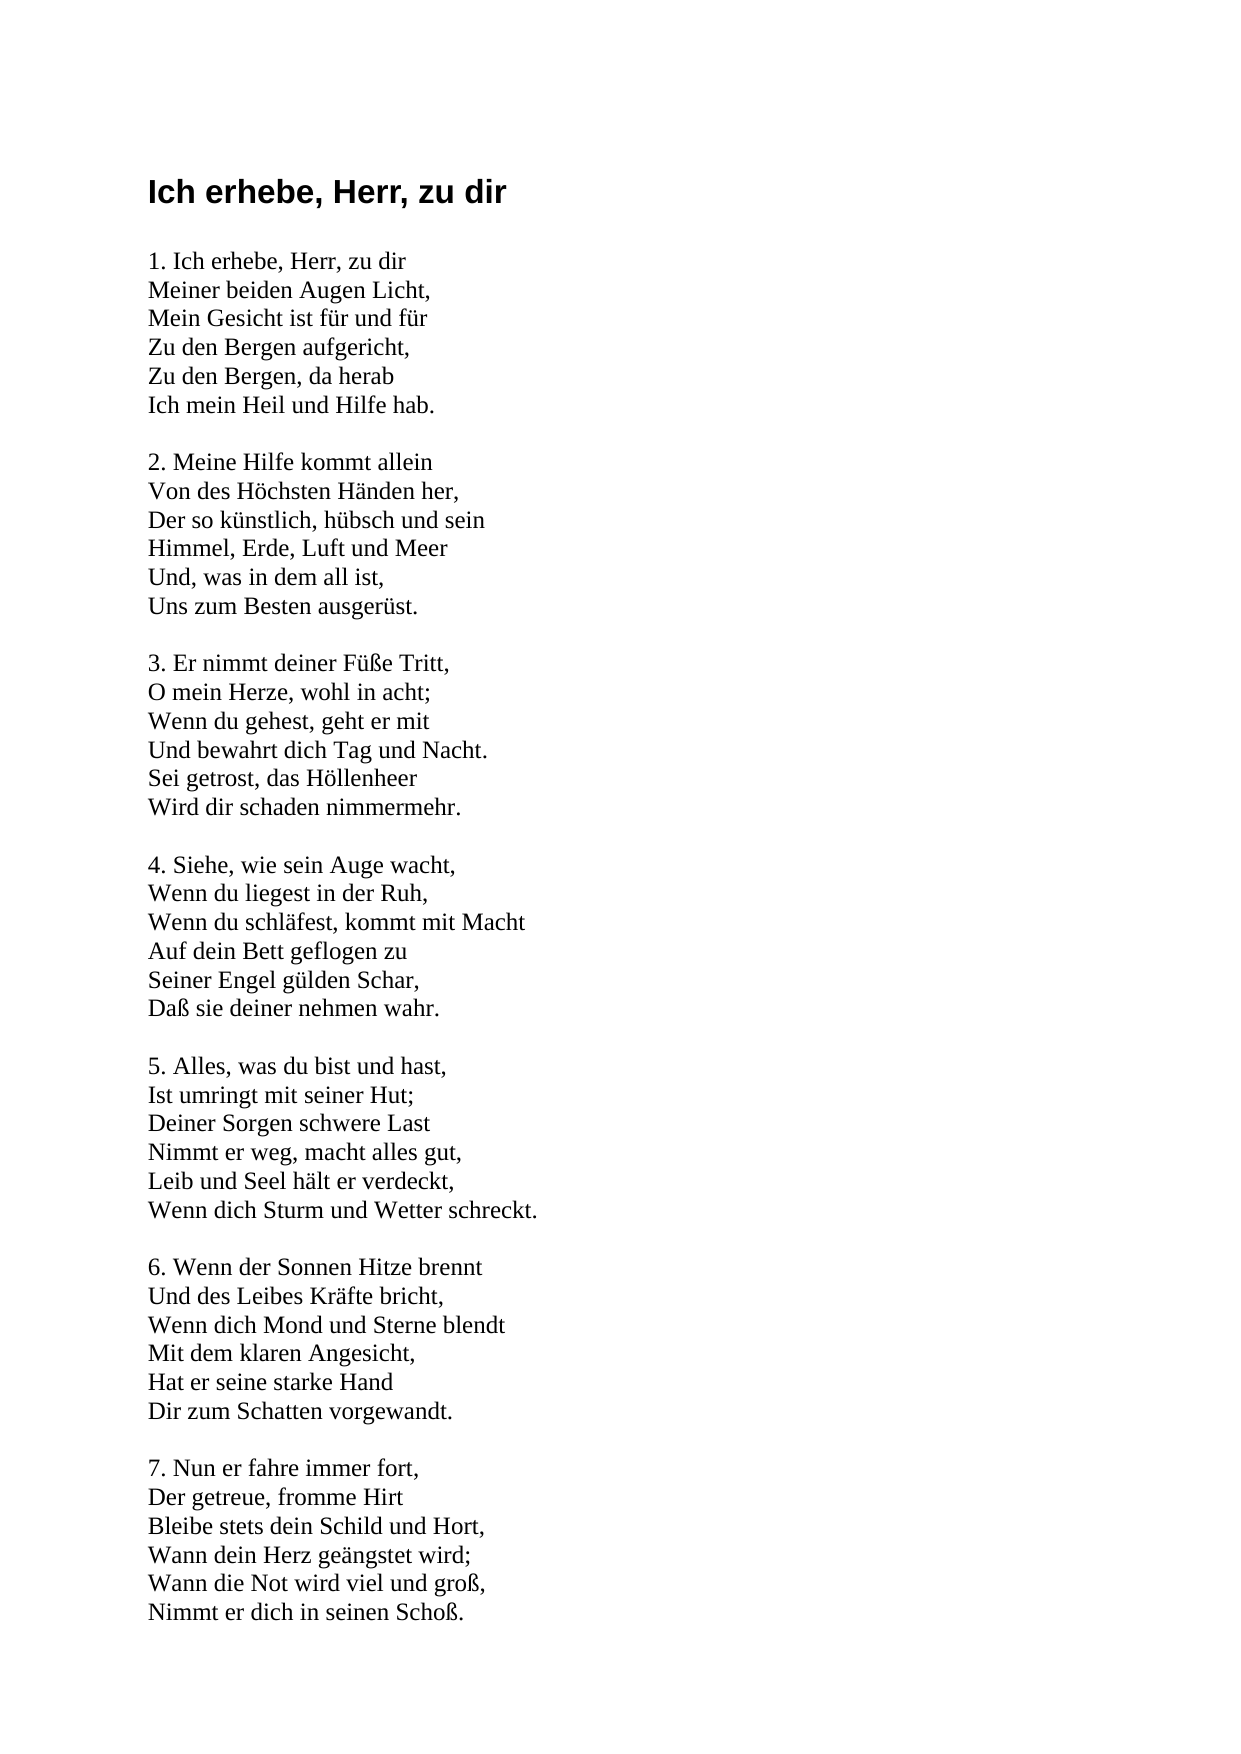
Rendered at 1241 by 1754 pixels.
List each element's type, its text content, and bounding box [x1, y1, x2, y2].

text Und, was in dem all ist, [148, 562, 1093, 591]
text Wenn du gehest, geht er mit [148, 706, 1093, 735]
text Sei getrost, das Höllenheer [148, 763, 1093, 792]
subtitle Ich erhebe, Herr, zu dir [148, 173, 1093, 211]
text Uns zum Besten ausgerüst. [148, 591, 1093, 620]
text Wenn du liegest in der Ruh, [148, 878, 1093, 907]
text Seiner Engel gülden Schar, [148, 965, 1093, 993]
text Mit dem klaren Angesicht, [148, 1338, 1093, 1367]
text Leib und Seel hält er verdeckt, [148, 1166, 1093, 1195]
text Der getreue, fromme Hirt [148, 1482, 1093, 1511]
text Meiner beiden Augen Licht, [148, 275, 1093, 303]
text Himmel, Erde, Luft und Meer [148, 533, 1093, 562]
text O mein Herze, wohl in acht; [148, 677, 1093, 706]
text Auf dein Bett geflogen zu [148, 936, 1093, 965]
text Der so künstlich, hübsch und sein [148, 505, 1093, 533]
text Und bewahrt dich Tag und Nacht. [148, 735, 1093, 763]
text Von des Höchsten Händen her, [148, 476, 1093, 505]
text 5. Alles, was du bist und hast, [148, 1051, 1093, 1080]
text Wann die Not wird viel und groß, [148, 1568, 1093, 1597]
text Zu den Bergen aufgericht, [148, 332, 1093, 361]
text 4. Siehe, wie sein Auge wacht, [148, 850, 1093, 878]
text Wann dein Herz geängstet wird; [148, 1540, 1093, 1568]
text 3. Er nimmt deiner Füße Tritt, [148, 648, 1093, 677]
text Zu den Bergen, da herab [148, 361, 1093, 390]
text Mein Gesicht ist für und für [148, 303, 1093, 332]
text 1. Ich erhebe, Herr, zu dir [148, 246, 1093, 275]
text Ist umringt mit seiner Hut; [148, 1080, 1093, 1108]
text Und des Leibes Kräfte bricht, [148, 1281, 1093, 1310]
text 6. Wenn der Sonnen Hitze brennt [148, 1252, 1093, 1281]
text Hat er seine starke Hand [148, 1367, 1093, 1396]
text Wenn dich Sturm und Wetter schreckt. [148, 1195, 1093, 1223]
text Bleibe stets dein Schild und Hort, [148, 1511, 1093, 1540]
text 2. Meine Hilfe kommt allein [148, 447, 1093, 476]
text Nimmt er weg, macht alles gut, [148, 1137, 1093, 1166]
text 7. Nun er fahre immer fort, [148, 1453, 1093, 1482]
text Daß sie deiner nehmen wahr. [148, 993, 1093, 1022]
text Wird dir schaden nimmermehr. [148, 792, 1093, 821]
text Wenn dich Mond und Sterne blendt [148, 1310, 1093, 1338]
text Deiner Sorgen schwere Last [148, 1108, 1093, 1137]
text Wenn du schläfest, kommt mit Macht [148, 907, 1093, 936]
text Dir zum Schatten vorgewandt. [148, 1396, 1093, 1425]
text Ich mein Heil und Hilfe hab. [148, 390, 1093, 418]
text Nimmt er dich in seinen Schoß. [148, 1597, 1093, 1626]
